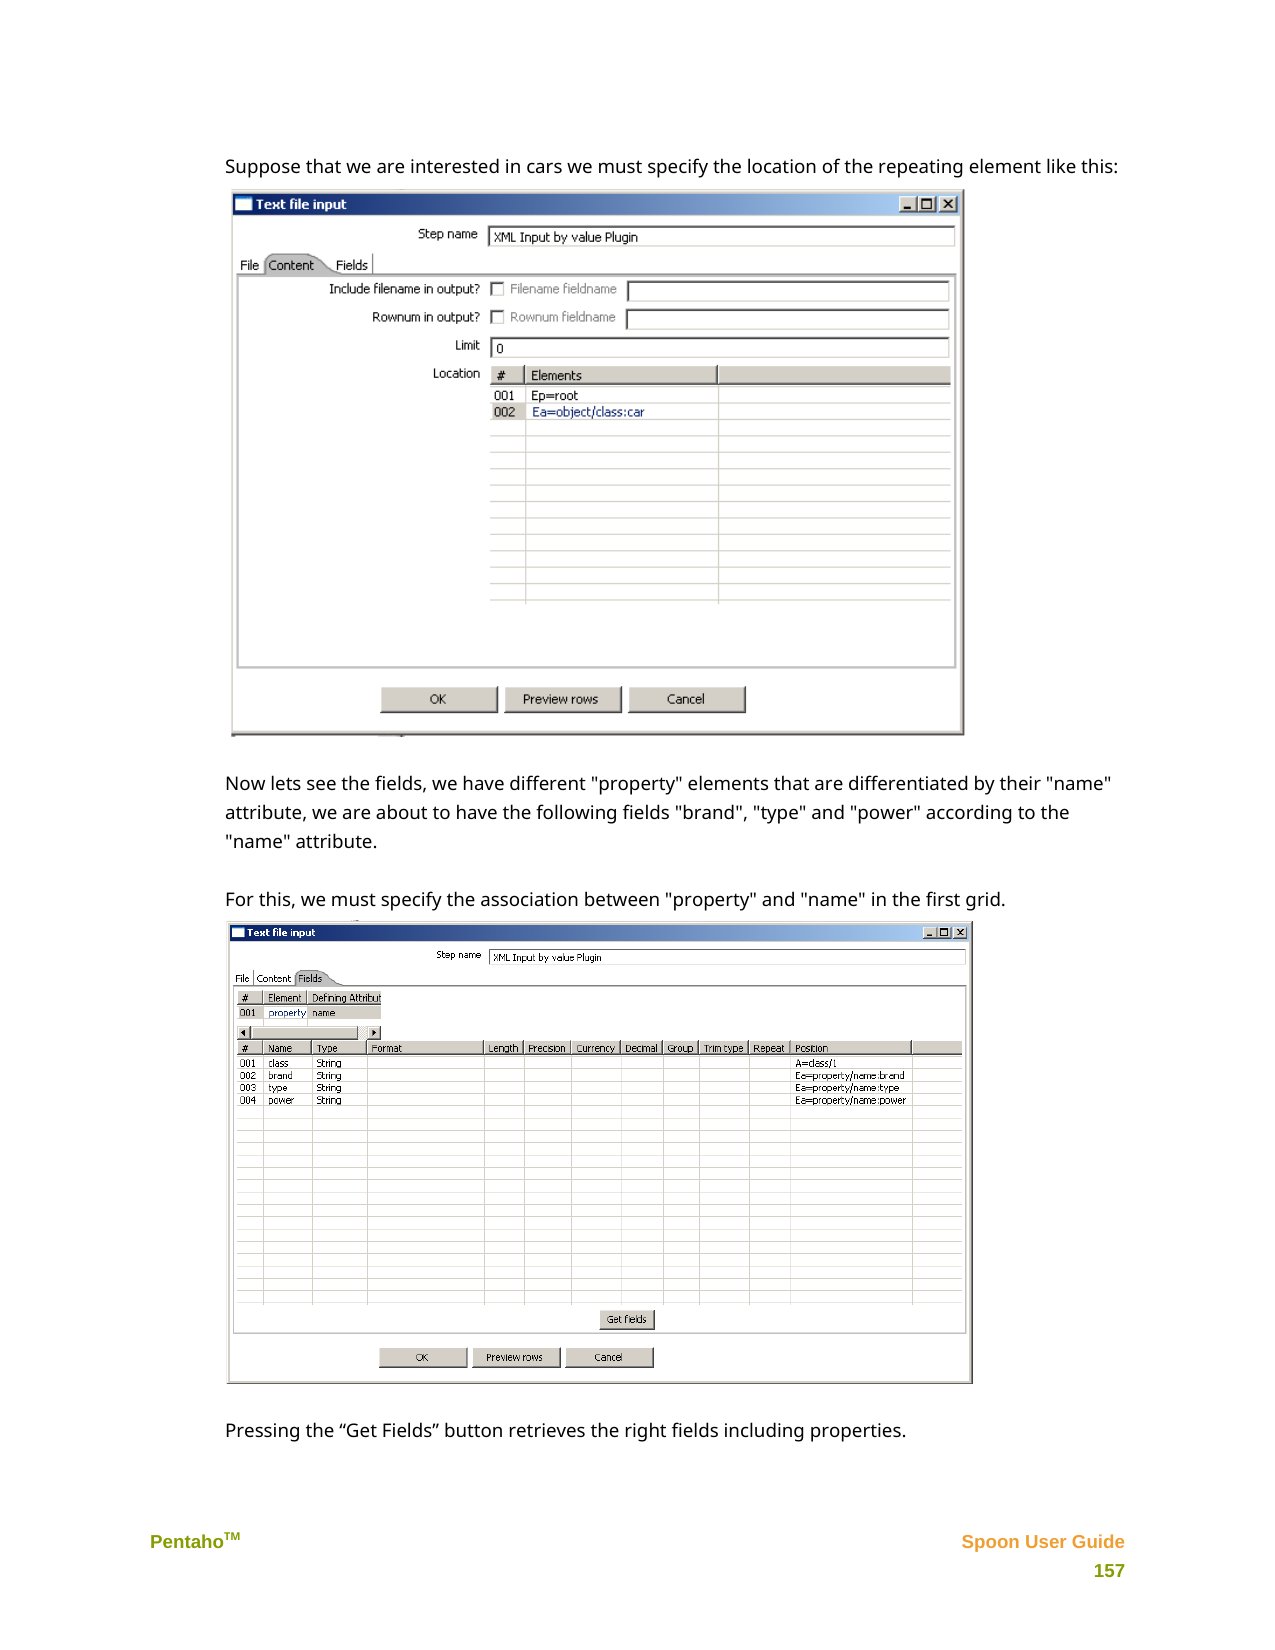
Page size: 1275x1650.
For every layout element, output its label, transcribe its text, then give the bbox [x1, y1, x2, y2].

picture [231, 189, 965, 737]
text Pressing the “Get Fields” button retrieves the right fields including properties. [225, 1414, 1125, 1443]
text Suppose that we are interested in cars we must specify the location of the repeating element like this: [225, 150, 1125, 179]
text Now lets see the fields, we have different "property" elements that are differentiated by their "name" attribute, we are about to have the following fields "brand", "type" and "power" according to the "name" attribute. [225, 767, 1125, 854]
text For this, we must specify the association between "property" and "name" in the first grid. [225, 883, 1125, 913]
picture [226, 920, 974, 1384]
